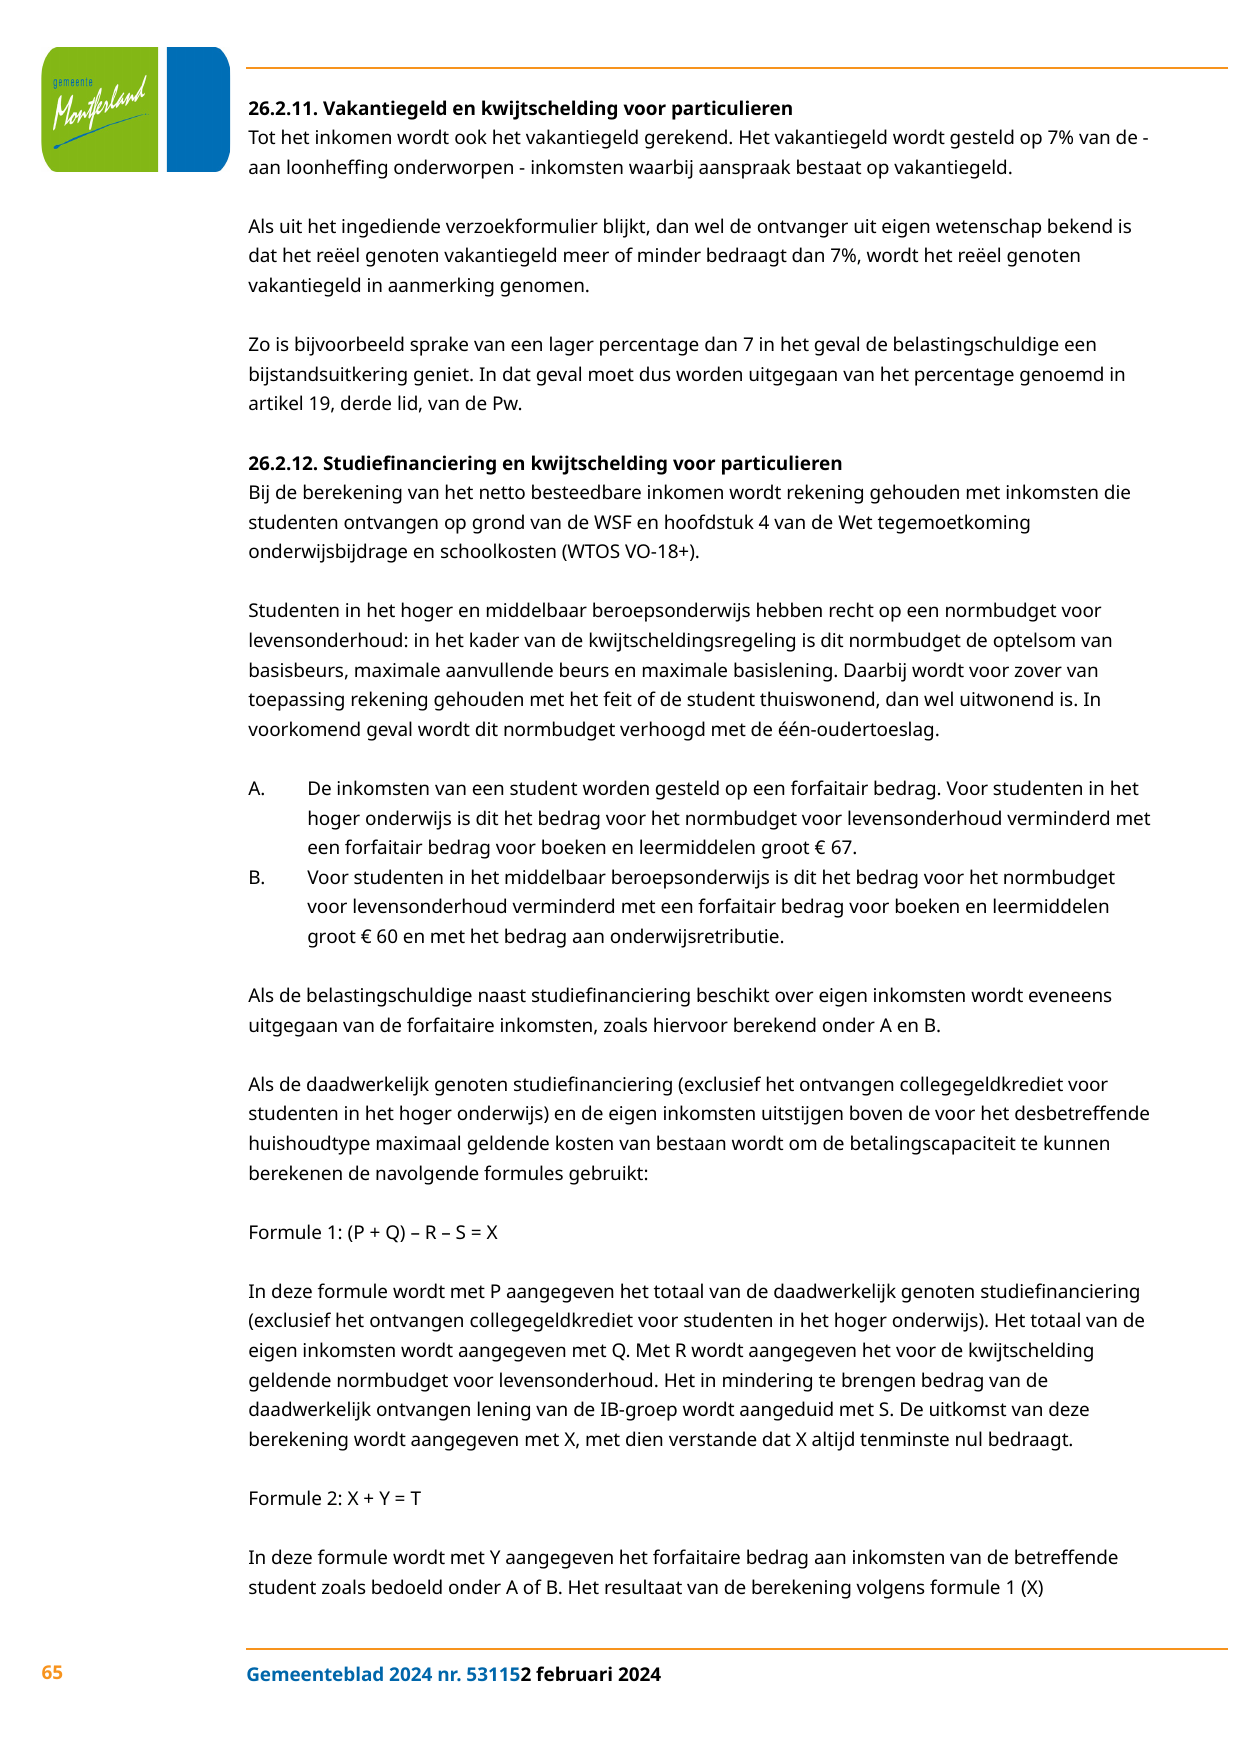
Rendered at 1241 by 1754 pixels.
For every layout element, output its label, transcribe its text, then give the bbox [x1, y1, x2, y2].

text Zo is bijvoorbeeld sprake van een lager percentage dan 7 in het geval de belastingschuldige een bijstandsuitkering geniet. In dat geval moet dus worden uitgegaan van het percentage genoemd in artikel 19, derde lid, van de Pw. [248, 331, 1152, 416]
text Als uit het ingediende verzoekformulier blijkt, dan wel de ontvanger uit eigen wetenschap bekend is dat het reëel genoten vakantiegeld meer of minder bedraagt dan 7%, wordt het reëel genoten vakantiegeld in aanmerking genomen. [248, 213, 1152, 298]
list De inkomsten van een student worden gesteld op een forfaitair bedrag. Voor studenten in het hoger onderwijs is dit het bedrag voor het normbudget voor levensonderhoud verminderd met een forfaitair bedrag voor boeken en leermiddelen groot € 67. [248, 775, 1152, 860]
text In deze formule wordt met Y aangegeven het forfaitaire bedrag aan inkomsten van de betreffende student zoals bedoeld onder A of B. Het resultaat van de berekening volgens formule 1 (X) [248, 1544, 1152, 1600]
list Voor studenten in het middelbaar beroepsonderwijs is dit het bedrag voor het normbudget voor levensonderhoud verminderd met een forfaitair bedrag voor boeken en leermiddelen groot € 60 en met het bedrag aan onderwijsretributie. [248, 864, 1152, 949]
text Als de belastingschuldige naast studiefinanciering beschikt over eigen inkomsten wordt eveneens uitgegaan van de forfaitaire inkomsten, zoals hiervoor berekend onder A en B. [248, 982, 1152, 1038]
text Bij de berekening van het netto besteedbare inkomen wordt rekening gehouden met inkomsten die studenten ontvangen op grond van de WSF en hoofdstuk 4 van de Wet tegemoetkoming onderwijsbijdrage en schoolkosten (WTOS VO-18+). [248, 479, 1152, 564]
text Studenten in het hoger en middelbaar beroepsonderwijs hebben recht op een normbudget voor levensonderhoud: in het kader van de kwijtscheldingsregeling is dit normbudget de optelsom van basisbeurs, maximale aanvullende beurs en maximale basislening. Daarbij wordt voor zover van toepassing rekening gehouden met het feit of de student thuiswonend, dan wel uitwonend is. In voorkomend geval wordt dit normbudget verhoogd met de één-oudertoeslag. [248, 598, 1152, 742]
text Als de daadwerkelijk genoten studiefinanciering (exclusief het ontvangen collegegeldkrediet voor studenten in het hoger onderwijs) en de eigen inkomsten uitstijgen boven de voor het desbetreffende huishoudtype maximaal geldende kosten van bestaan wordt om de betalingscapaciteit te kunnen berekenen de navolgende formules gebruikt: [248, 1071, 1152, 1186]
text 26.2.11. Vakantiegeld en kwijtschelding voor particulieren [248, 95, 1152, 121]
text Formule 2: X + Y = T [248, 1485, 1152, 1511]
text 26.2.12. Studiefinanciering en kwijtschelding voor particulieren [248, 450, 1152, 476]
text Tot het inkomen wordt ook het vakantiegeld gerekend. Het vakantiegeld wordt gesteld op 7% van de - aan loonheffing onderworpen - inkomsten waarbij aanspraak bestaat op vakantiegeld. [248, 124, 1152, 180]
text In deze formule wordt met P aangegeven het totaal van de daadwerkelijk genoten studiefinanciering (exclusief het ontvangen collegegeldkrediet voor studenten in het hoger onderwijs). Het totaal van de eigen inkomsten wordt aangegeven met Q. Met R wordt aangegeven het voor de kwijtschelding geldende normbudget voor levensonderhoud. Het in mindering te brengen bedrag van de daadwerkelijk ontvangen lening van de IB-groep wordt aangeduid met S. De uitkomst van deze berekening wordt aangegeven met X, met dien verstande dat X altijd tenminste nul bedraagt. [248, 1278, 1152, 1452]
text Formule 1: (P + Q) – R – S = X [248, 1219, 1152, 1245]
picture [41, 47, 231, 172]
